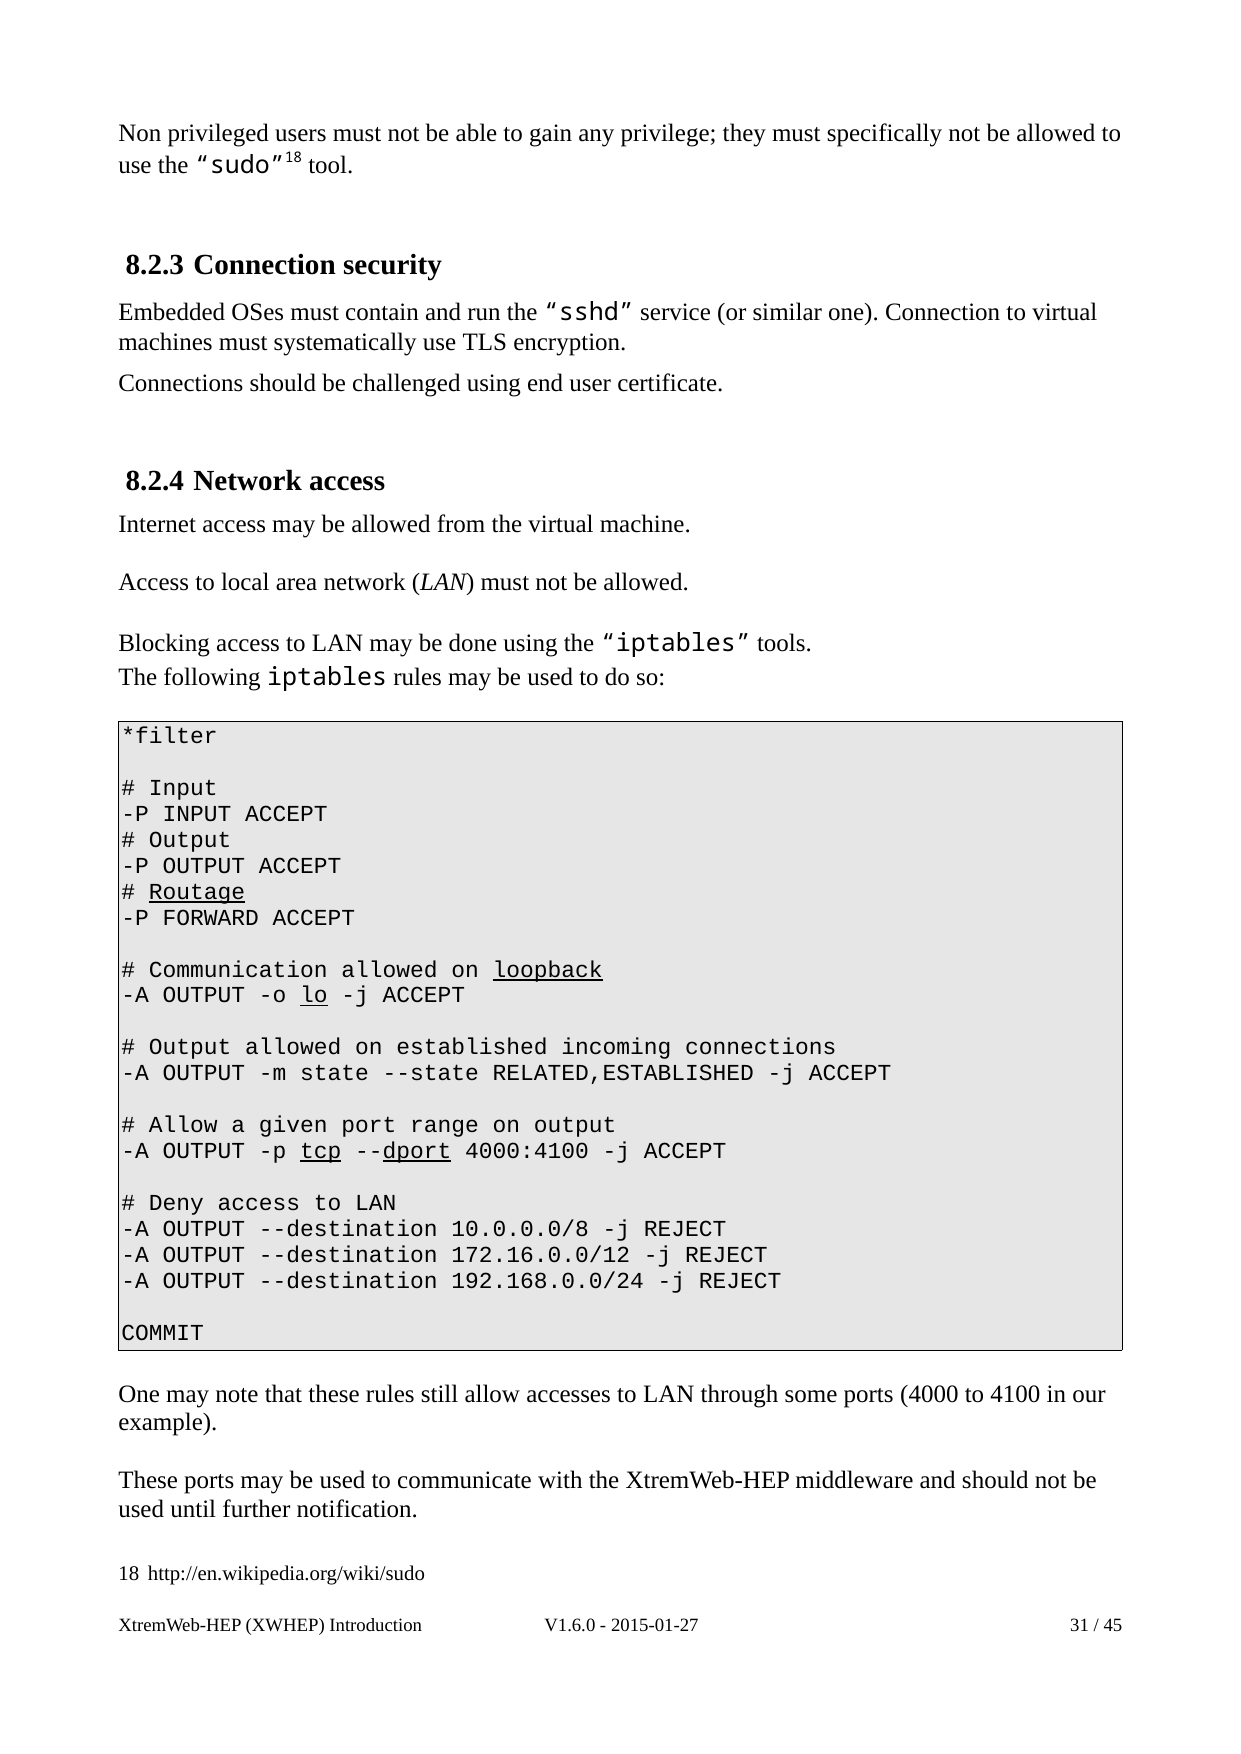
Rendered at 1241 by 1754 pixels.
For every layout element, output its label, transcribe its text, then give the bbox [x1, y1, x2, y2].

subtitle Connection security [118, 247, 1122, 281]
text -P INPUT ACCEPT [119, 799, 1122, 825]
text Internet access may be allowed from the virtual machine. [118, 509, 1122, 538]
text -A OUTPUT --destination 10.0.0.0/8 -j REJECT [119, 1214, 1122, 1240]
subtitle Network access [118, 463, 1122, 497]
text -A OUTPUT -m state --state RELATED,ESTABLISHED -j ACCEPT [119, 1059, 1122, 1084]
text # Output allowed on established incoming connections [119, 1033, 1122, 1059]
text One may note that these rules still allow accesses to LAN through some ports (4000 to 4100 in our example). [118, 1379, 1122, 1436]
text -A OUTPUT -p tcp --dport 4000:4100 -j ACCEPT [119, 1136, 1122, 1162]
text Connections should be challenged using end user certificate. [118, 368, 1122, 397]
text # Deny access to LAN [119, 1188, 1122, 1214]
text Access to local area network (LAN) must not be allowed. [118, 567, 1122, 596]
text These ports may be used to communicate with the XtremWeb-HEP middleware and should not be used until further notification. [118, 1465, 1122, 1522]
text -P FORWARD ACCEPT [119, 903, 1122, 929]
text Blocking access to LAN may be done using the “iptables” tools. [118, 624, 1122, 659]
text Non privileged users must not be able to gain any privilege; they must specifically not be allowed to use the “sudo” tool. [118, 118, 1122, 181]
text -A OUTPUT -o lo -j ACCEPT [119, 981, 1122, 1007]
text -A OUTPUT --destination 172.16.0.0/12 -j REJECT [119, 1240, 1122, 1266]
text -P OUTPUT ACCEPT [119, 851, 1122, 877]
text # Input [119, 773, 1122, 799]
text -A OUTPUT --destination 192.168.0.0/24 -j REJECT [119, 1266, 1122, 1292]
text Embedded OSes must contain and run the “sshd” service (or similar one). Connection to virtual machines must systematically use TLS encryption. [118, 293, 1122, 356]
text # Output [119, 825, 1122, 851]
text # Allow a given port range on output [119, 1111, 1122, 1136]
text *filter [119, 722, 1122, 747]
text http://en.wikipedia.org/wiki/sudo [118, 1561, 1122, 1585]
text # Communication allowed on loopback [119, 955, 1122, 981]
text The following iptables rules may be used to do so: [118, 659, 1122, 693]
text # Routage [119, 877, 1122, 903]
text COMMIT [119, 1318, 1122, 1350]
